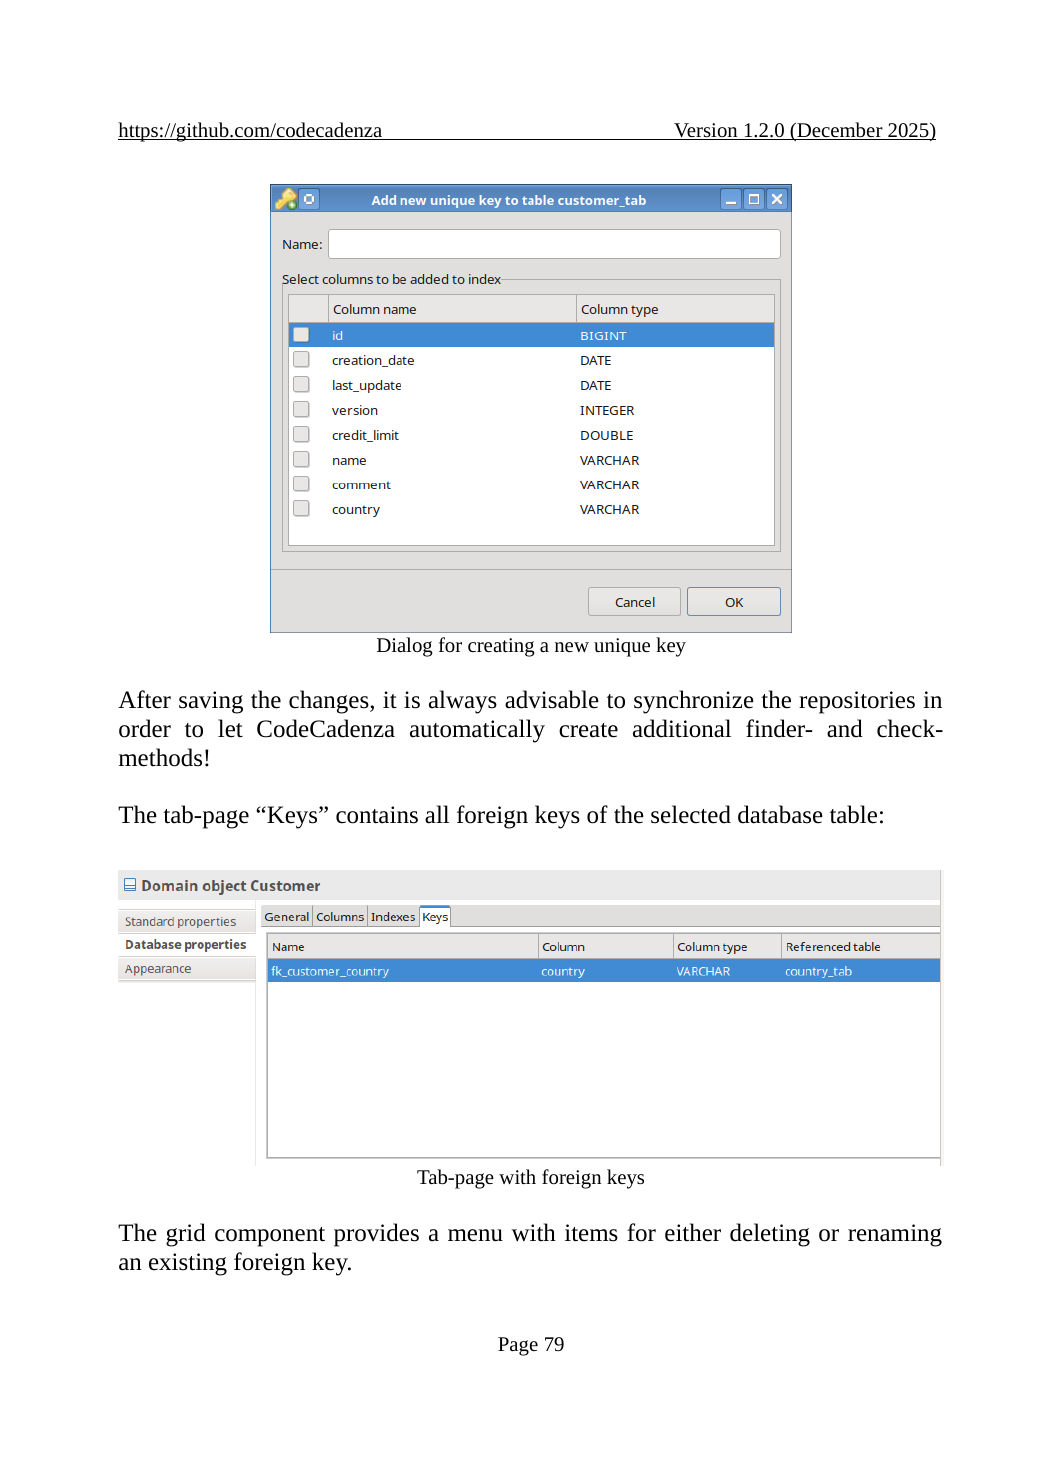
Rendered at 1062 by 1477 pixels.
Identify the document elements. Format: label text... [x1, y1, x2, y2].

picture [270, 184, 792, 633]
text The tab-page “Keys” contains all foreign keys of the selected database table: [118, 801, 944, 829]
picture [118, 870, 944, 1166]
text The grid component provides a menu with items for either deleting or renaming an existing foreign key. [118, 1218, 944, 1276]
text Tab-page with foreign keys [118, 1166, 944, 1189]
text Dialog for creating a new unique key [270, 633, 792, 657]
text After saving the changes, it is always advisable to synchronize the repositories in order to let CodeCadenza automatically create additional finder- and check-methods! [118, 686, 944, 772]
